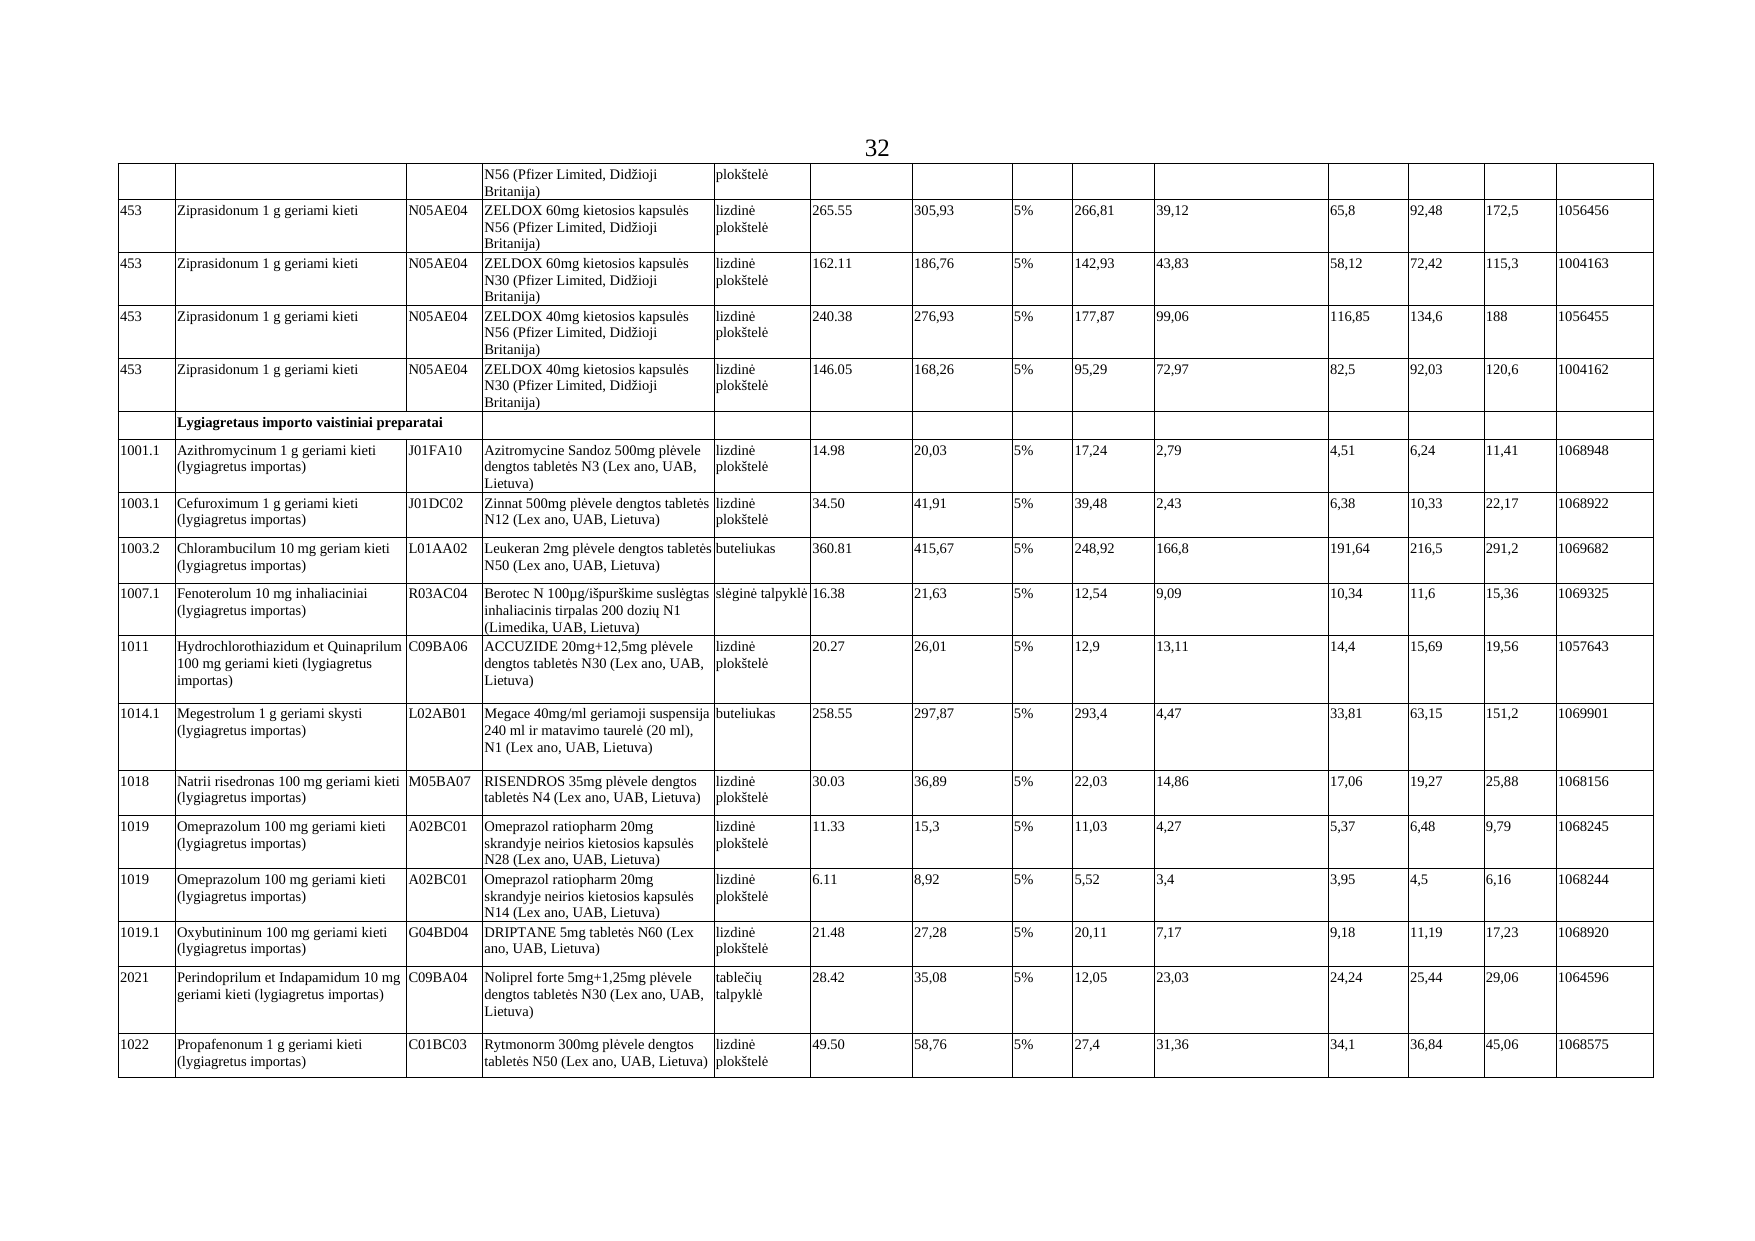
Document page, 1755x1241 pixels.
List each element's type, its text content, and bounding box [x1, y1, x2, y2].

table_cell 3,95 [1329, 869, 1408, 921]
table_cell 151,2 [1485, 704, 1556, 770]
table_cell 172,5 [1485, 200, 1556, 252]
table_cell 4,5 [1409, 869, 1484, 921]
table_cell 305,93 [913, 200, 1012, 252]
table_cell 5% [1013, 816, 1072, 868]
table_cell 191,64 [1329, 538, 1408, 582]
table_cell Berotec N 100µg/išpurškime suslėgtas inhaliacinis tirpalas 200 dozių N1 (Limedika, UAB, Lietuva) [483, 584, 714, 635]
table_cell 168,26 [913, 359, 1012, 411]
table_cell 120,6 [1485, 359, 1556, 411]
table_cell 1068156 [1557, 771, 1653, 815]
table_cell [1329, 164, 1408, 199]
table_cell 58,12 [1329, 253, 1408, 305]
table_cell 30.03 [811, 771, 912, 815]
table_cell 9,79 [1485, 816, 1556, 868]
table_cell 6,24 [1409, 440, 1484, 492]
table_cell 1003.1 [119, 493, 175, 537]
table_cell 415,67 [913, 538, 1012, 582]
table_cell Ziprasidonum 1 g geriami kieti [176, 359, 406, 411]
table_cell 17,06 [1329, 771, 1408, 815]
table_cell [1073, 412, 1154, 439]
table_cell Natrii risedronas 100 mg geriami kieti (lygiagretus importas) [176, 771, 406, 815]
table_cell [1155, 412, 1328, 439]
table_cell 11,19 [1409, 922, 1484, 966]
table_cell 5% [1013, 584, 1072, 635]
table_cell 142,93 [1073, 253, 1154, 305]
table_cell 453 [119, 200, 175, 252]
table_cell Ziprasidonum 1 g geriami kieti [176, 306, 406, 358]
table_cell 12,9 [1073, 636, 1154, 702]
table_cell lizdinė plokštelė [715, 440, 810, 492]
table_cell 58,76 [913, 1034, 1012, 1077]
table_cell 25,88 [1485, 771, 1556, 815]
table_cell 1069682 [1557, 538, 1653, 582]
table_cell A02BC01 [407, 816, 482, 868]
table_cell 5% [1013, 771, 1072, 815]
table_cell 82,5 [1329, 359, 1408, 411]
table_cell 28.42 [811, 967, 912, 1033]
table_cell Omeprazolum 100 mg geriami kieti (lygiagretus importas) [176, 816, 406, 868]
table_cell 72,97 [1155, 359, 1328, 411]
table_cell 1019 [119, 869, 175, 921]
table_cell 6,16 [1485, 869, 1556, 921]
table_cell 95,29 [1073, 359, 1154, 411]
table_cell 1019.1 [119, 922, 175, 966]
table_cell 10,34 [1329, 584, 1408, 635]
table_cell 22,17 [1485, 493, 1556, 537]
table_cell 1068244 [1557, 869, 1653, 921]
table_cell 1068920 [1557, 922, 1653, 966]
table_cell A02BC01 [407, 869, 482, 921]
table_cell 2,79 [1155, 440, 1328, 492]
table_cell 10,33 [1409, 493, 1484, 537]
table_cell Omeprazol ratiopharm 20mg skrandyje neirios kietosios kapsulės N28 (Lex ano, UAB, Lietuva) [483, 816, 714, 868]
table_cell 9,18 [1329, 922, 1408, 966]
table_cell 291,2 [1485, 538, 1556, 582]
table_cell N05AE04 [407, 253, 482, 305]
table_cell Omeprazol ratiopharm 20mg skrandyje neirios kietosios kapsulės N14 (Lex ano, UAB, Lietuva) [483, 869, 714, 921]
table_cell Zinnat 500mg plėvele dengtos tabletės N12 (Lex ano, UAB, Lietuva) [483, 493, 714, 537]
table_cell Leukeran 2mg plėvele dengtos tabletės N50 (Lex ano, UAB, Lietuva) [483, 538, 714, 582]
table_cell 293,4 [1073, 704, 1154, 770]
table_cell [1155, 164, 1328, 199]
table_cell 36,89 [913, 771, 1012, 815]
table_cell 26,01 [913, 636, 1012, 702]
table_cell 240.38 [811, 306, 912, 358]
table_cell 5% [1013, 253, 1072, 305]
table_cell 92,03 [1409, 359, 1484, 411]
table_cell 1056455 [1557, 306, 1653, 358]
table_cell [1409, 164, 1484, 199]
table_cell 2,43 [1155, 493, 1328, 537]
table_cell [811, 164, 912, 199]
table_cell 188 [1485, 306, 1556, 358]
table_cell 21.48 [811, 922, 912, 966]
table_cell 29,06 [1485, 967, 1556, 1033]
table_cell 14,86 [1155, 771, 1328, 815]
table_cell 36,84 [1409, 1034, 1484, 1077]
table_cell 11,6 [1409, 584, 1484, 635]
table_cell 1068575 [1557, 1034, 1653, 1077]
table_cell 24,24 [1329, 967, 1408, 1033]
table_cell 5% [1013, 922, 1072, 966]
table_cell 65,8 [1329, 200, 1408, 252]
table_cell Hydrochlorothiazidum et Quinaprilum 100 mg geriami kieti (lygiagretus importas) [176, 636, 406, 702]
table_cell 6,48 [1409, 816, 1484, 868]
table_cell 134,6 [1409, 306, 1484, 358]
table_cell [483, 412, 714, 439]
table_cell lizdinė plokštelė [715, 869, 810, 921]
table_cell C01BC03 [407, 1034, 482, 1077]
table_cell 11.33 [811, 816, 912, 868]
table_cell 11,41 [1485, 440, 1556, 492]
table_cell L01AA02 [407, 538, 482, 582]
table_cell N05AE04 [407, 306, 482, 358]
table_cell 31,36 [1155, 1034, 1328, 1077]
table_cell ZELDOX 40mg kietosios kapsulės N56 (Pfizer Limited, Didžioji Britanija) [483, 306, 714, 358]
table_cell [1329, 412, 1408, 439]
table_cell [1073, 164, 1154, 199]
table_cell DRIPTANE 5mg tabletės N60 (Lex ano, UAB, Lietuva) [483, 922, 714, 966]
table_cell 1022 [119, 1034, 175, 1077]
table_cell plokštelė [715, 164, 810, 199]
table_cell 1003.2 [119, 538, 175, 582]
table_cell 1014.1 [119, 704, 175, 770]
table_cell 360.81 [811, 538, 912, 582]
table_cell lizdinė plokštelė [715, 359, 810, 411]
table_cell 92,48 [1409, 200, 1484, 252]
table_cell 20,03 [913, 440, 1012, 492]
table_cell tablečių talpyklė [715, 967, 810, 1033]
table_cell 15,36 [1485, 584, 1556, 635]
table_cell 453 [119, 306, 175, 358]
table_cell [176, 164, 406, 199]
table_cell 1069901 [1557, 704, 1653, 770]
table_cell [913, 412, 1012, 439]
table_cell Oxybutininum 100 mg geriami kieti (lygiagretus importas) [176, 922, 406, 966]
table_cell 5,37 [1329, 816, 1408, 868]
table_cell 5% [1013, 306, 1072, 358]
table_cell slėginė talpyklė [715, 584, 810, 635]
table_cell [1409, 412, 1484, 439]
table_cell Omeprazolum 100 mg geriami kieti (lygiagretus importas) [176, 869, 406, 921]
table_cell [407, 164, 482, 199]
table_cell Chlorambucilum 10 mg geriam kieti (lygiagretus importas) [176, 538, 406, 582]
table_cell 115,3 [1485, 253, 1556, 305]
table_cell 146.05 [811, 359, 912, 411]
table_cell 2021 [119, 967, 175, 1033]
table_cell 49.50 [811, 1034, 912, 1077]
table_cell Azitromycine Sandoz 500mg plėvele dengtos tabletės N3 (Lex ano, UAB, Lietuva) [483, 440, 714, 492]
table_cell N05AE04 [407, 359, 482, 411]
table_cell buteliukas [715, 538, 810, 582]
table_cell 1004163 [1557, 253, 1653, 305]
table_cell 34,1 [1329, 1034, 1408, 1077]
table_cell 1068948 [1557, 440, 1653, 492]
table_cell Megace 40mg/ml geriamoji suspensija 240 ml ir matavimo taurelė (20 ml), N1 (Lex ano, UAB, Lietuva) [483, 704, 714, 770]
table_cell M05BA07 [407, 771, 482, 815]
table_cell 248,92 [1073, 538, 1154, 582]
table_cell [1557, 164, 1653, 199]
table_cell 5% [1013, 967, 1072, 1033]
table_cell 1064596 [1557, 967, 1653, 1033]
table_cell 39,12 [1155, 200, 1328, 252]
table_cell 4,27 [1155, 816, 1328, 868]
table_cell 20.27 [811, 636, 912, 702]
table_cell 258.55 [811, 704, 912, 770]
table_cell 1001.1 [119, 440, 175, 492]
table_cell 3,4 [1155, 869, 1328, 921]
table_cell Ziprasidonum 1 g geriami kieti [176, 200, 406, 252]
table_cell Fenoterolum 10 mg inhaliaciniai (lygiagretus importas) [176, 584, 406, 635]
table_cell 453 [119, 253, 175, 305]
table_cell 162.11 [811, 253, 912, 305]
table_cell 297,87 [913, 704, 1012, 770]
table_cell 14,4 [1329, 636, 1408, 702]
table_cell 4,51 [1329, 440, 1408, 492]
table_cell ACCUZIDE 20mg+12,5mg plėvele dengtos tabletės N30 (Lex ano, UAB, Lietuva) [483, 636, 714, 702]
table_cell 1068245 [1557, 816, 1653, 868]
table_cell 14.98 [811, 440, 912, 492]
table_cell 15,3 [913, 816, 1012, 868]
table_cell 27,28 [913, 922, 1012, 966]
table_cell 1011 [119, 636, 175, 702]
table_cell 34.50 [811, 493, 912, 537]
table_cell [119, 164, 175, 199]
table_cell [1013, 164, 1072, 199]
table_cell 265.55 [811, 200, 912, 252]
table_cell 33,81 [1329, 704, 1408, 770]
table_cell lizdinė plokštelė [715, 816, 810, 868]
table_cell 177,87 [1073, 306, 1154, 358]
table_cell [1013, 412, 1072, 439]
table_cell lizdinė plokštelė [715, 306, 810, 358]
table_cell 1056456 [1557, 200, 1653, 252]
table_cell ZELDOX 60mg kietosios kapsulės N30 (Pfizer Limited, Didžioji Britanija) [483, 253, 714, 305]
table_cell [1485, 412, 1556, 439]
table_cell 5% [1013, 359, 1072, 411]
table_cell 19,27 [1409, 771, 1484, 815]
table_cell lizdinė plokštelė [715, 636, 810, 702]
table_cell L02AB01 [407, 704, 482, 770]
table_cell 1069325 [1557, 584, 1653, 635]
table_cell [913, 164, 1012, 199]
table_cell 1057643 [1557, 636, 1653, 702]
table_cell lizdinė plokštelė [715, 493, 810, 537]
table_cell lizdinė plokštelė [715, 771, 810, 815]
table_cell 99,06 [1155, 306, 1328, 358]
table_cell Ziprasidonum 1 g geriami kieti [176, 253, 406, 305]
table_cell 39,48 [1073, 493, 1154, 537]
table_cell 5% [1013, 200, 1072, 252]
table_cell 11,03 [1073, 816, 1154, 868]
table_cell [811, 412, 912, 439]
table_cell 8,92 [913, 869, 1012, 921]
table_cell lizdinė plokštelė [715, 922, 810, 966]
table_cell Perindoprilum et Indapamidum 10 mg geriami kieti (lygiagretus importas) [176, 967, 406, 1033]
table_cell 35,08 [913, 967, 1012, 1033]
table_cell 1004162 [1557, 359, 1653, 411]
table_cell 17,23 [1485, 922, 1556, 966]
table_cell 5,52 [1073, 869, 1154, 921]
table_cell N05AE04 [407, 200, 482, 252]
table_cell 12,05 [1073, 967, 1154, 1033]
table_cell 266,81 [1073, 200, 1154, 252]
table_cell [1557, 412, 1653, 439]
table_cell 6.11 [811, 869, 912, 921]
table_cell C09BA06 [407, 636, 482, 702]
table_cell 5% [1013, 636, 1072, 702]
table_cell 5% [1013, 869, 1072, 921]
table_cell 116,85 [1329, 306, 1408, 358]
table_cell 453 [119, 359, 175, 411]
table_cell 7,17 [1155, 922, 1328, 966]
table_cell Noliprel forte 5mg+1,25mg plėvele dengtos tabletės N30 (Lex ano, UAB, Lietuva) [483, 967, 714, 1033]
table_cell 41,91 [913, 493, 1012, 537]
table_cell 186,76 [913, 253, 1012, 305]
table_cell 21,63 [913, 584, 1012, 635]
table_cell buteliukas [715, 704, 810, 770]
table_cell 63,15 [1409, 704, 1484, 770]
table_cell G04BD04 [407, 922, 482, 966]
table_cell 5% [1013, 440, 1072, 492]
table_cell lizdinė plokštelė [715, 1034, 810, 1077]
table_cell [119, 412, 175, 439]
table_cell [715, 412, 810, 439]
table_cell 5% [1013, 493, 1072, 537]
table_cell Azithromycinum 1 g geriami kieti (lygiagretus importas) [176, 440, 406, 492]
table_cell 15,69 [1409, 636, 1484, 702]
table_cell 16.38 [811, 584, 912, 635]
table_cell N56 (Pfizer Limited, Didžioji Britanija) [483, 164, 714, 199]
table_cell Rytmonorm 300mg plėvele dengtos tabletės N50 (Lex ano, UAB, Lietuva) [483, 1034, 714, 1077]
table_cell 1018 [119, 771, 175, 815]
table_cell 1019 [119, 816, 175, 868]
table_cell ZELDOX 40mg kietosios kapsulės N30 (Pfizer Limited, Didžioji Britanija) [483, 359, 714, 411]
table_cell [1485, 164, 1556, 199]
table_cell Megestrolum 1 g geriami skysti (lygiagretus importas) [176, 704, 406, 770]
table_cell 23,03 [1155, 967, 1328, 1033]
table_cell 1007.1 [119, 584, 175, 635]
table_cell 216,5 [1409, 538, 1484, 582]
table_cell RISENDROS 35mg plėvele dengtos tabletės N4 (Lex ano, UAB, Lietuva) [483, 771, 714, 815]
table_cell 5% [1013, 1034, 1072, 1077]
table_cell 19,56 [1485, 636, 1556, 702]
table_cell 20,11 [1073, 922, 1154, 966]
table_cell 45,06 [1485, 1034, 1556, 1077]
table_cell C09BA04 [407, 967, 482, 1033]
table_cell 72,42 [1409, 253, 1484, 305]
table_cell R03AC04 [407, 584, 482, 635]
table_cell Cefuroximum 1 g geriami kieti (lygiagretus importas) [176, 493, 406, 537]
table_cell 9,09 [1155, 584, 1328, 635]
table_cell J01DC02 [407, 493, 482, 537]
table_cell Propafenonum 1 g geriami kieti (lygiagretus importas) [176, 1034, 406, 1077]
table_cell 1068922 [1557, 493, 1653, 537]
table_cell 43,83 [1155, 253, 1328, 305]
table_cell ZELDOX 60mg kietosios kapsulės N56 (Pfizer Limited, Didžioji Britanija) [483, 200, 714, 252]
table_cell Lygiagretaus importo vaistiniai preparatai [176, 412, 482, 439]
table_cell 22,03 [1073, 771, 1154, 815]
table_cell 4,47 [1155, 704, 1328, 770]
table_cell 5% [1013, 704, 1072, 770]
table_cell 13,11 [1155, 636, 1328, 702]
table_cell 25,44 [1409, 967, 1484, 1033]
table_cell lizdinė plokštelė [715, 200, 810, 252]
table_cell 27,4 [1073, 1034, 1154, 1077]
table_cell J01FA10 [407, 440, 482, 492]
table_cell lizdinė plokštelė [715, 253, 810, 305]
table_cell 12,54 [1073, 584, 1154, 635]
table_cell 166,8 [1155, 538, 1328, 582]
table_cell 5% [1013, 538, 1072, 582]
table_cell 6,38 [1329, 493, 1408, 537]
table_cell 17,24 [1073, 440, 1154, 492]
table_cell 276,93 [913, 306, 1012, 358]
